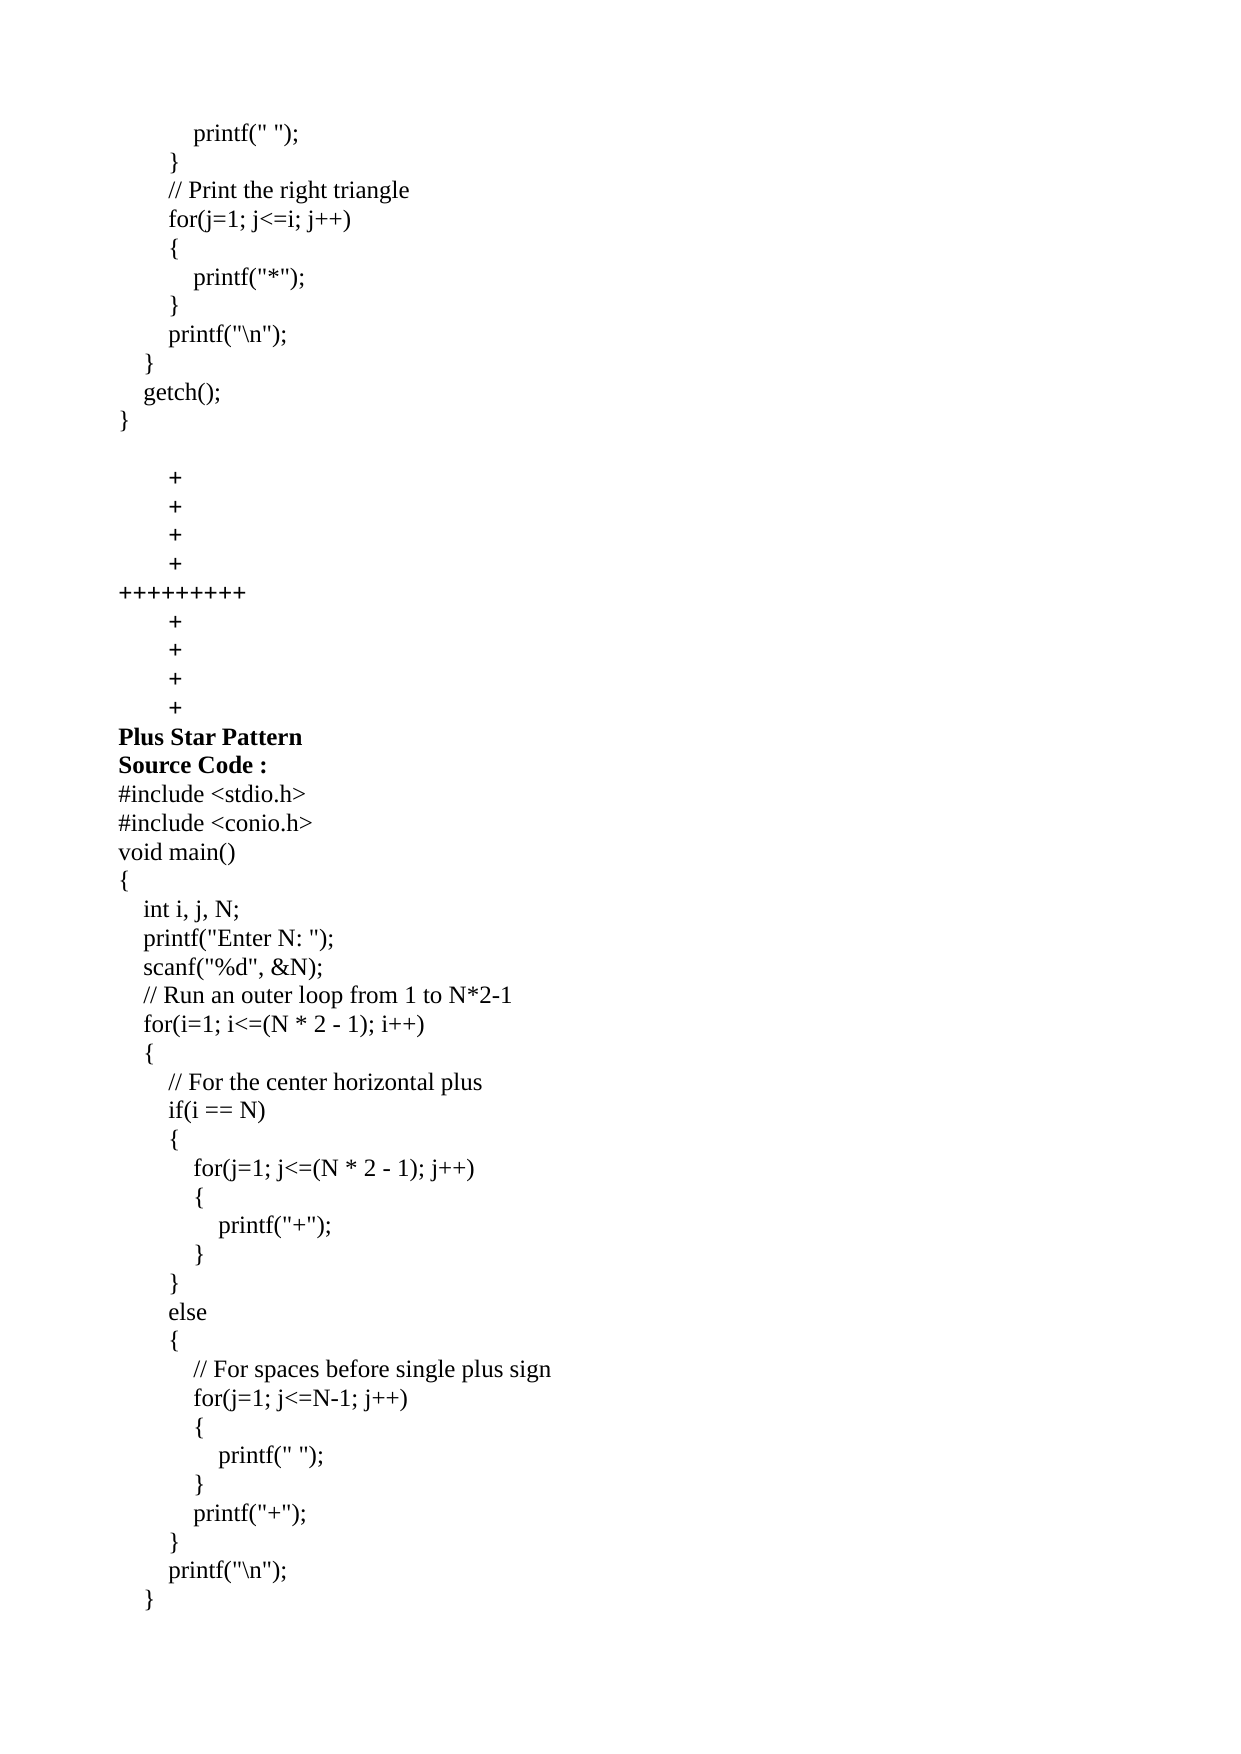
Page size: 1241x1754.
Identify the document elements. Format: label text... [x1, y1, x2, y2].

text Source Code : [118, 751, 1122, 779]
text // For spaces before single plus sign [118, 1354, 1122, 1383]
text + [118, 693, 1122, 722]
text + [118, 636, 1122, 664]
text } [118, 1584, 1122, 1613]
text getch(); [118, 377, 1122, 406]
text + [118, 521, 1122, 549]
text + [118, 549, 1122, 578]
text } [118, 1268, 1122, 1297]
text { [118, 1326, 1122, 1354]
text // For the center horizontal plus [118, 1067, 1122, 1096]
text else [118, 1297, 1122, 1326]
text } [118, 348, 1122, 377]
text } [118, 147, 1122, 176]
text #include <conio.h> [118, 808, 1122, 837]
text } [118, 406, 1122, 434]
text { [118, 233, 1122, 262]
text } [118, 1239, 1122, 1268]
text { [118, 1124, 1122, 1153]
text } [118, 1527, 1122, 1556]
text printf("\n"); [118, 1556, 1122, 1584]
text { [118, 1182, 1122, 1211]
text + [118, 664, 1122, 693]
text { [118, 866, 1122, 894]
text for(i=1; i<=(N * 2 - 1); i++) [118, 1009, 1122, 1038]
text +++++++++ [118, 578, 1122, 607]
text Plus Star Pattern [118, 722, 1122, 751]
text printf("*"); [118, 262, 1122, 291]
text for(j=1; j<=N-1; j++) [118, 1383, 1122, 1412]
text scanf("%d", &N); [118, 952, 1122, 981]
text #include <stdio.h> [118, 779, 1122, 808]
text + [118, 607, 1122, 636]
text + [118, 492, 1122, 521]
text printf(" "); [118, 118, 1122, 147]
text void main() [118, 837, 1122, 866]
text printf("Enter N: "); [118, 923, 1122, 952]
text // Run an outer loop from 1 to N*2-1 [118, 981, 1122, 1009]
text } [118, 291, 1122, 319]
text // Print the right triangle [118, 176, 1122, 204]
text { [118, 1038, 1122, 1067]
text printf(" "); [118, 1441, 1122, 1469]
text if(i == N) [118, 1096, 1122, 1124]
text + [118, 463, 1122, 492]
text printf("\n"); [118, 319, 1122, 348]
text { [118, 1412, 1122, 1441]
text printf("+"); [118, 1211, 1122, 1239]
text int i, j, N; [118, 894, 1122, 923]
text for(j=1; j<=(N * 2 - 1); j++) [118, 1153, 1122, 1182]
text printf("+"); [118, 1498, 1122, 1527]
text for(j=1; j<=i; j++) [118, 204, 1122, 233]
text } [118, 1469, 1122, 1498]
